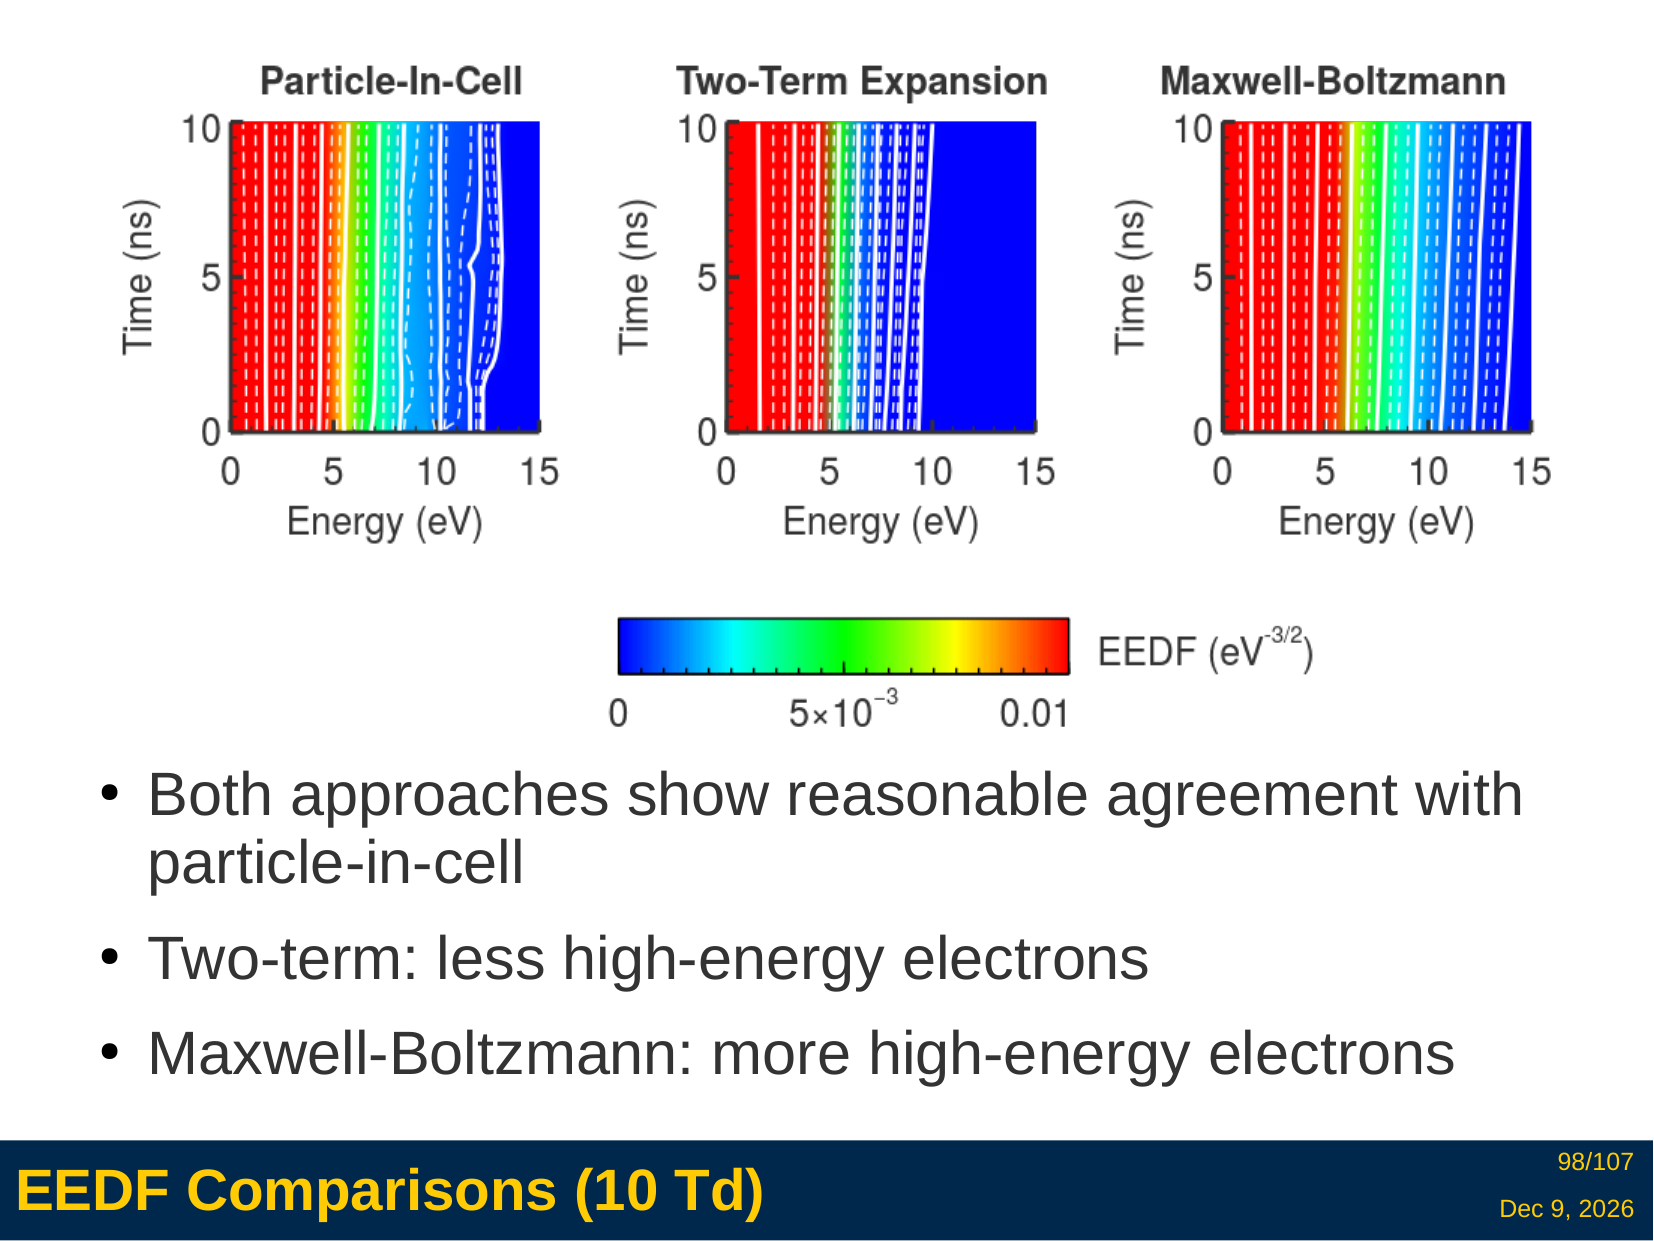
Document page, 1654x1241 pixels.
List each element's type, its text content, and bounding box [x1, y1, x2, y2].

picture [81, 57, 1569, 733]
title EEDF Comparisons (10 Td) [14, 1140, 1380, 1241]
list Both approaches show reasonable agreement with particle-in-cell Two-term: less high-energy electrons Maxwell-Boltzmann: more high-energy electrons [82, 757, 1571, 1090]
